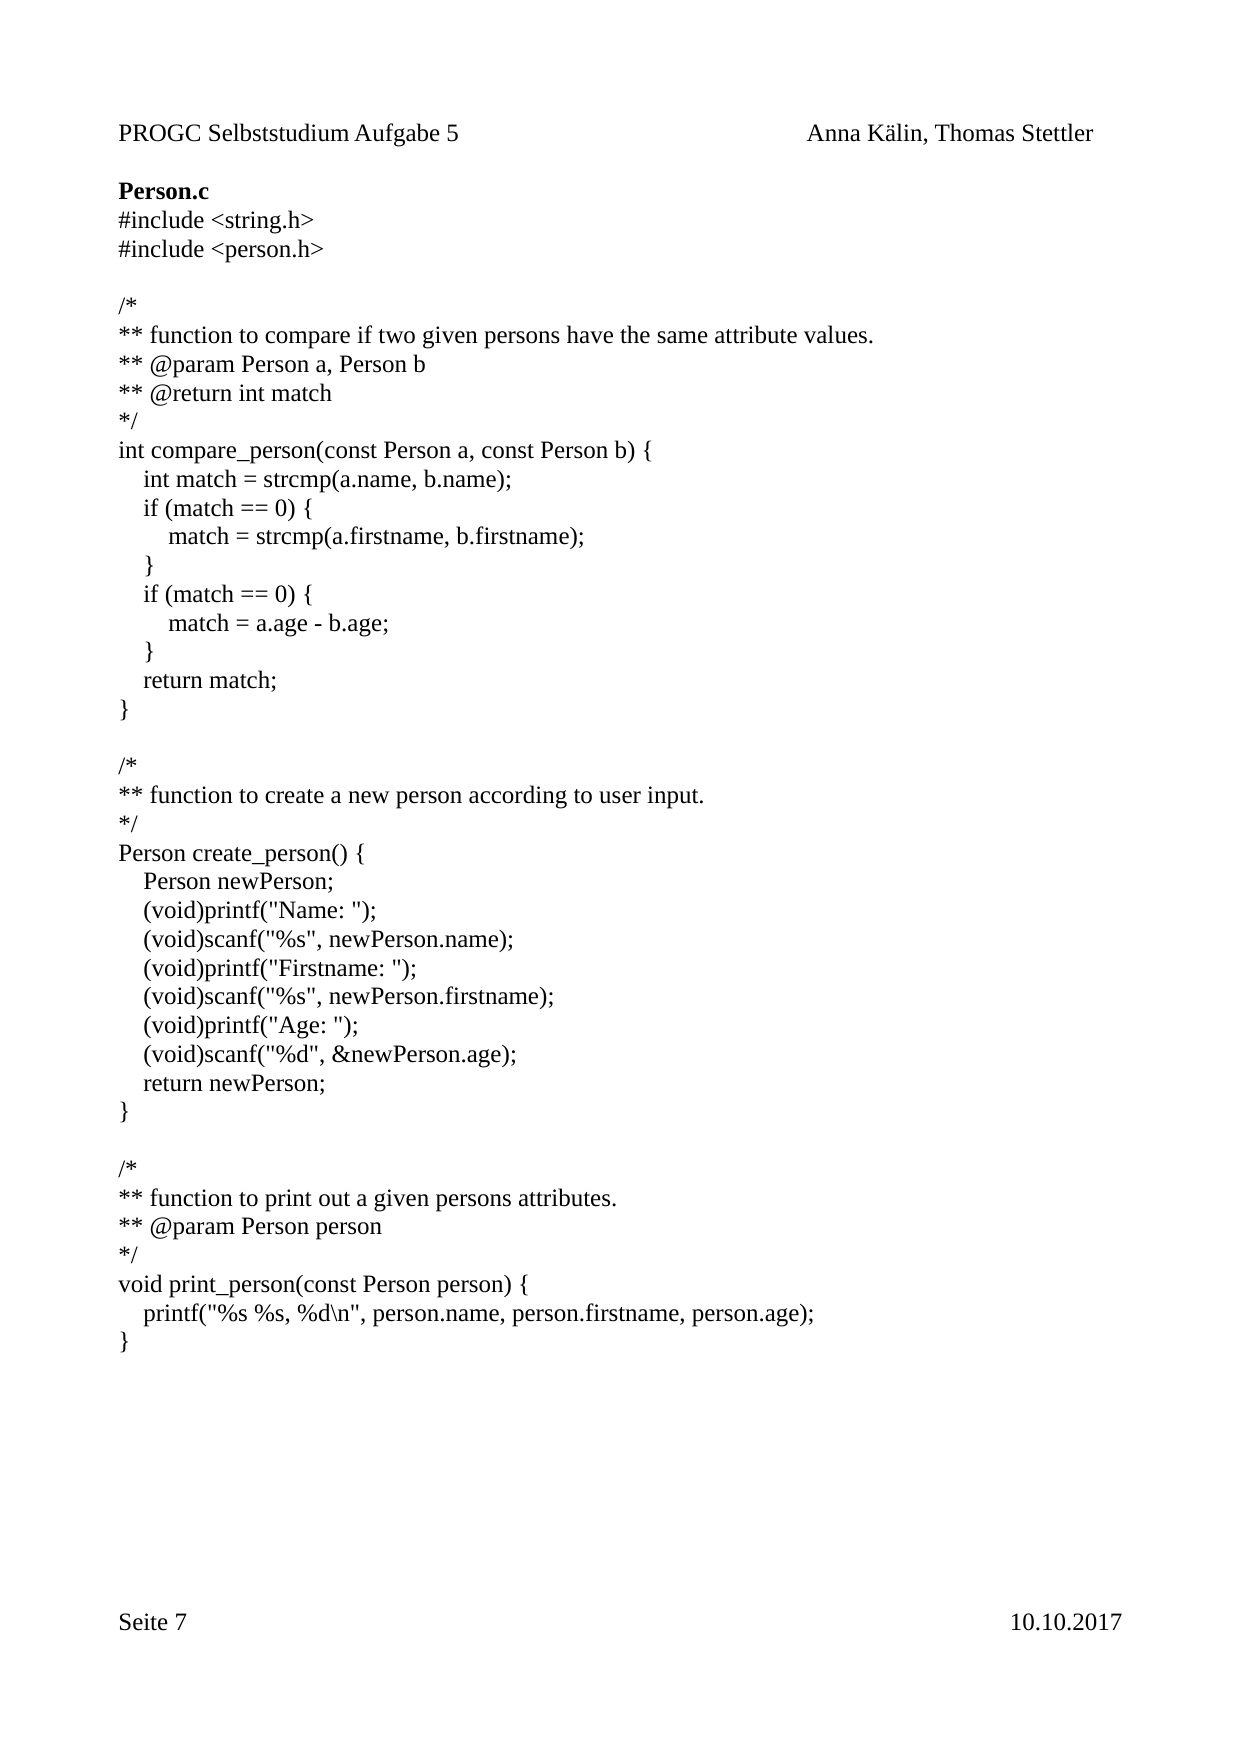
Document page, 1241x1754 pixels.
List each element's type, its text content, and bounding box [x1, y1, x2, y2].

text match = a.age - b.age; [118, 608, 1122, 636]
text ** @return int match [118, 378, 1122, 406]
text printf("%s %s, %d\n", person.name, person.firstname, person.age); [118, 1298, 1122, 1326]
text Person create_person() { [118, 838, 1122, 866]
text return newPerson; [118, 1068, 1122, 1096]
text void print_person(const Person person) { [118, 1269, 1122, 1298]
text } [118, 636, 1122, 665]
text int match = strcmp(a.name, b.name); [118, 464, 1122, 493]
text if (match == 0) { [118, 579, 1122, 608]
text int compare_person(const Person a, const Person b) { [118, 435, 1122, 464]
text */ [118, 406, 1122, 435]
text /* [118, 1154, 1122, 1183]
text Person newPerson; [118, 866, 1122, 895]
text ** function to compare if two given persons have the same attribute values. [118, 320, 1122, 349]
text */ [118, 809, 1122, 838]
text if (match == 0) { [118, 493, 1122, 521]
text match = strcmp(a.firstname, b.firstname); [118, 521, 1122, 550]
text */ [118, 1240, 1122, 1269]
text ** function to print out a given persons attributes. [118, 1183, 1122, 1211]
text ** @param Person a, Person b [118, 349, 1122, 378]
text (void)scanf("%d", &newPerson.age); [118, 1039, 1122, 1068]
text } [118, 550, 1122, 579]
text ** function to create a new person according to user input. [118, 780, 1122, 809]
text (void)printf("Age: "); [118, 1010, 1122, 1039]
text #include <string.h> [118, 205, 1122, 234]
text Person.c [118, 176, 1122, 205]
text /* [118, 751, 1122, 780]
text ** @param Person person [118, 1211, 1122, 1240]
text } [118, 694, 1122, 723]
text (void)scanf("%s", newPerson.firstname); [118, 981, 1122, 1010]
text return match; [118, 665, 1122, 694]
text } [118, 1326, 1122, 1355]
text #include <person.h> [118, 234, 1122, 263]
text } [118, 1096, 1122, 1125]
text (void)printf("Name: "); [118, 895, 1122, 924]
text (void)scanf("%s", newPerson.name); [118, 924, 1122, 953]
text (void)printf("Firstname: "); [118, 953, 1122, 981]
text /* [118, 291, 1122, 320]
